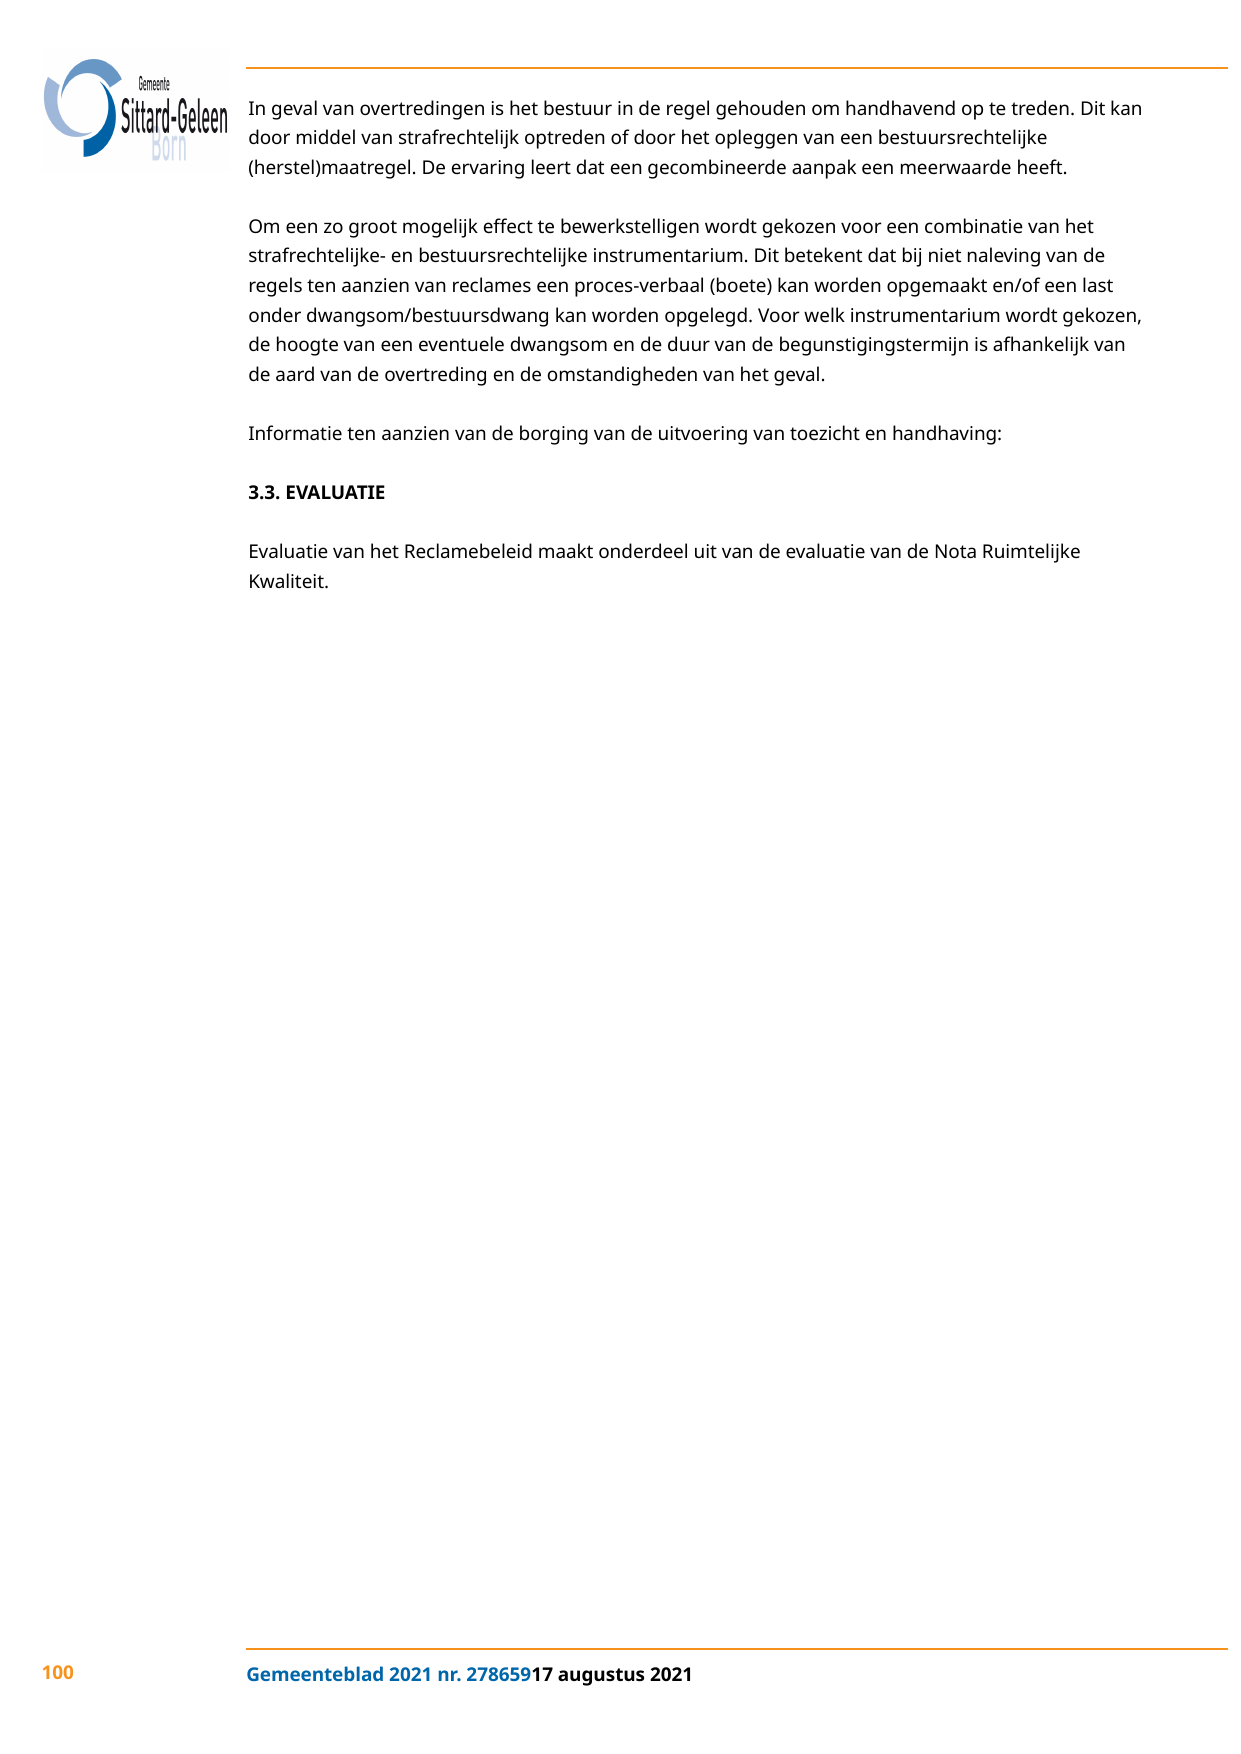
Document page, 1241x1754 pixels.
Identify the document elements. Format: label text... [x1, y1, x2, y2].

text In geval van overtredingen is het bestuur in de regel gehouden om handhavend op te treden. Dit kan door middel van strafrechtelijk optreden of door het opleggen van een bestuursrechtelijke (herstel)maatregel. De ervaring leert dat een gecombineerde aanpak een meerwaarde heeft. [248, 95, 1152, 180]
text Informatie ten aanzien van de borging van de uitvoering van toezicht en handhaving: [248, 420, 1152, 446]
text 3.3. EVALUATIE [248, 479, 1152, 505]
text Om een zo groot mogelijk effect te bewerkstelligen wordt gekozen voor een combinatie van het strafrechtelijke- en bestuursrechtelijke instrumentarium. Dit betekent dat bij niet naleving van de regels ten aanzien van reclames een proces-verbaal (boete) kan worden opgemaakt en/of een last onder dwangsom/bestuursdwang kan worden opgelegd. Voor welk instrumentarium wordt gekozen, de hoogte van een eventuele dwangsom en de duur van de begunstigingstermijn is afhankelijk van de aard van de overtreding en de omstandigheden van het geval. [248, 213, 1152, 387]
text Evaluatie van het Reclamebeleid maakt onderdeel uit van de evaluatie van de Nota Ruimtelijke Kwaliteit. [248, 538, 1152, 594]
picture [41, 47, 231, 172]
